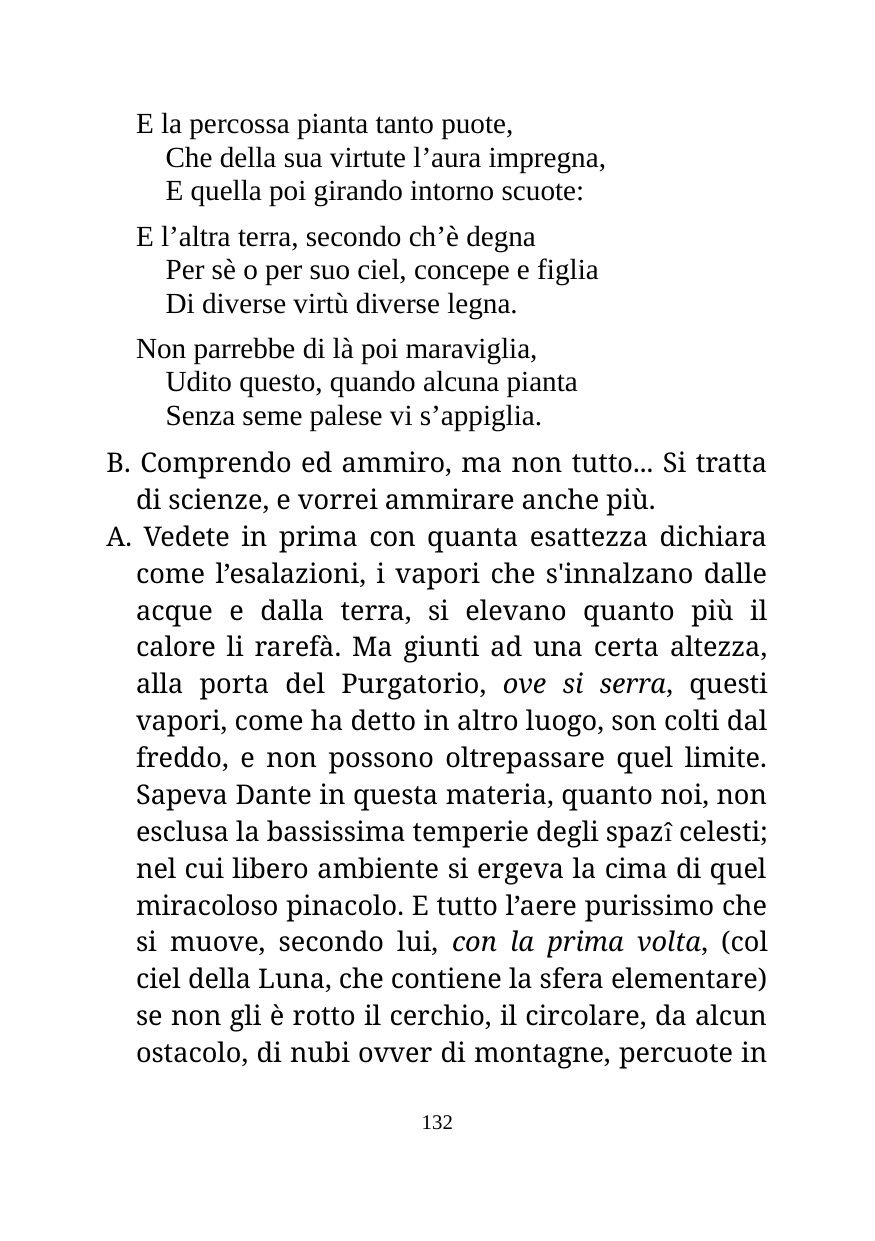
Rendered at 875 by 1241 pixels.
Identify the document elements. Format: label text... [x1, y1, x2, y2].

text E la percossa pianta tanto puote, Che della sua virtute l’aura impregna, E quella poi girando intorno scuote: [136, 106, 709, 207]
text E l’altra terra, secondo ch’è degna Per sè o per suo ciel, concepe e figlia Di diverse virtù diverse legna. [136, 219, 709, 319]
text B. Comprendo ed ammiro, ma non tutto... Si tratta di scienze, e vorrei ammirare anche più. [106, 443, 768, 517]
text Non parrebbe di là poi maraviglia, Udito questo, quando alcuna pianta Senza seme palese vi s’appiglia. [136, 331, 709, 432]
text A. Vedete in prima con quanta esattezza dichiara come l’esalazioni, i vapori che s'innalzano dalle acque e dalla terra, si elevano quanto più il calore li rarefà. Ma giunti ad una certa altezza, alla porta del Purgatorio, ove si serra, questi vapori, come ha detto in altro luogo, son colti dal freddo, e non possono oltrepassare quel limite. Sapeva Dante in questa materia, quanto noi, non esclusa la bassissima temperie degli spazî celesti; nel cui libero ambiente si ergeva la cima di quel miracoloso pinacolo. E tutto l’aere purissimo che si muove, secondo lui, con la prima volta, (col ciel della Luna, che contiene la sfera elementare) se non gli è rotto il cerchio, il circolare, da alcun ostacolo, di nubi ovver di montagne, percuote in [106, 517, 768, 1070]
